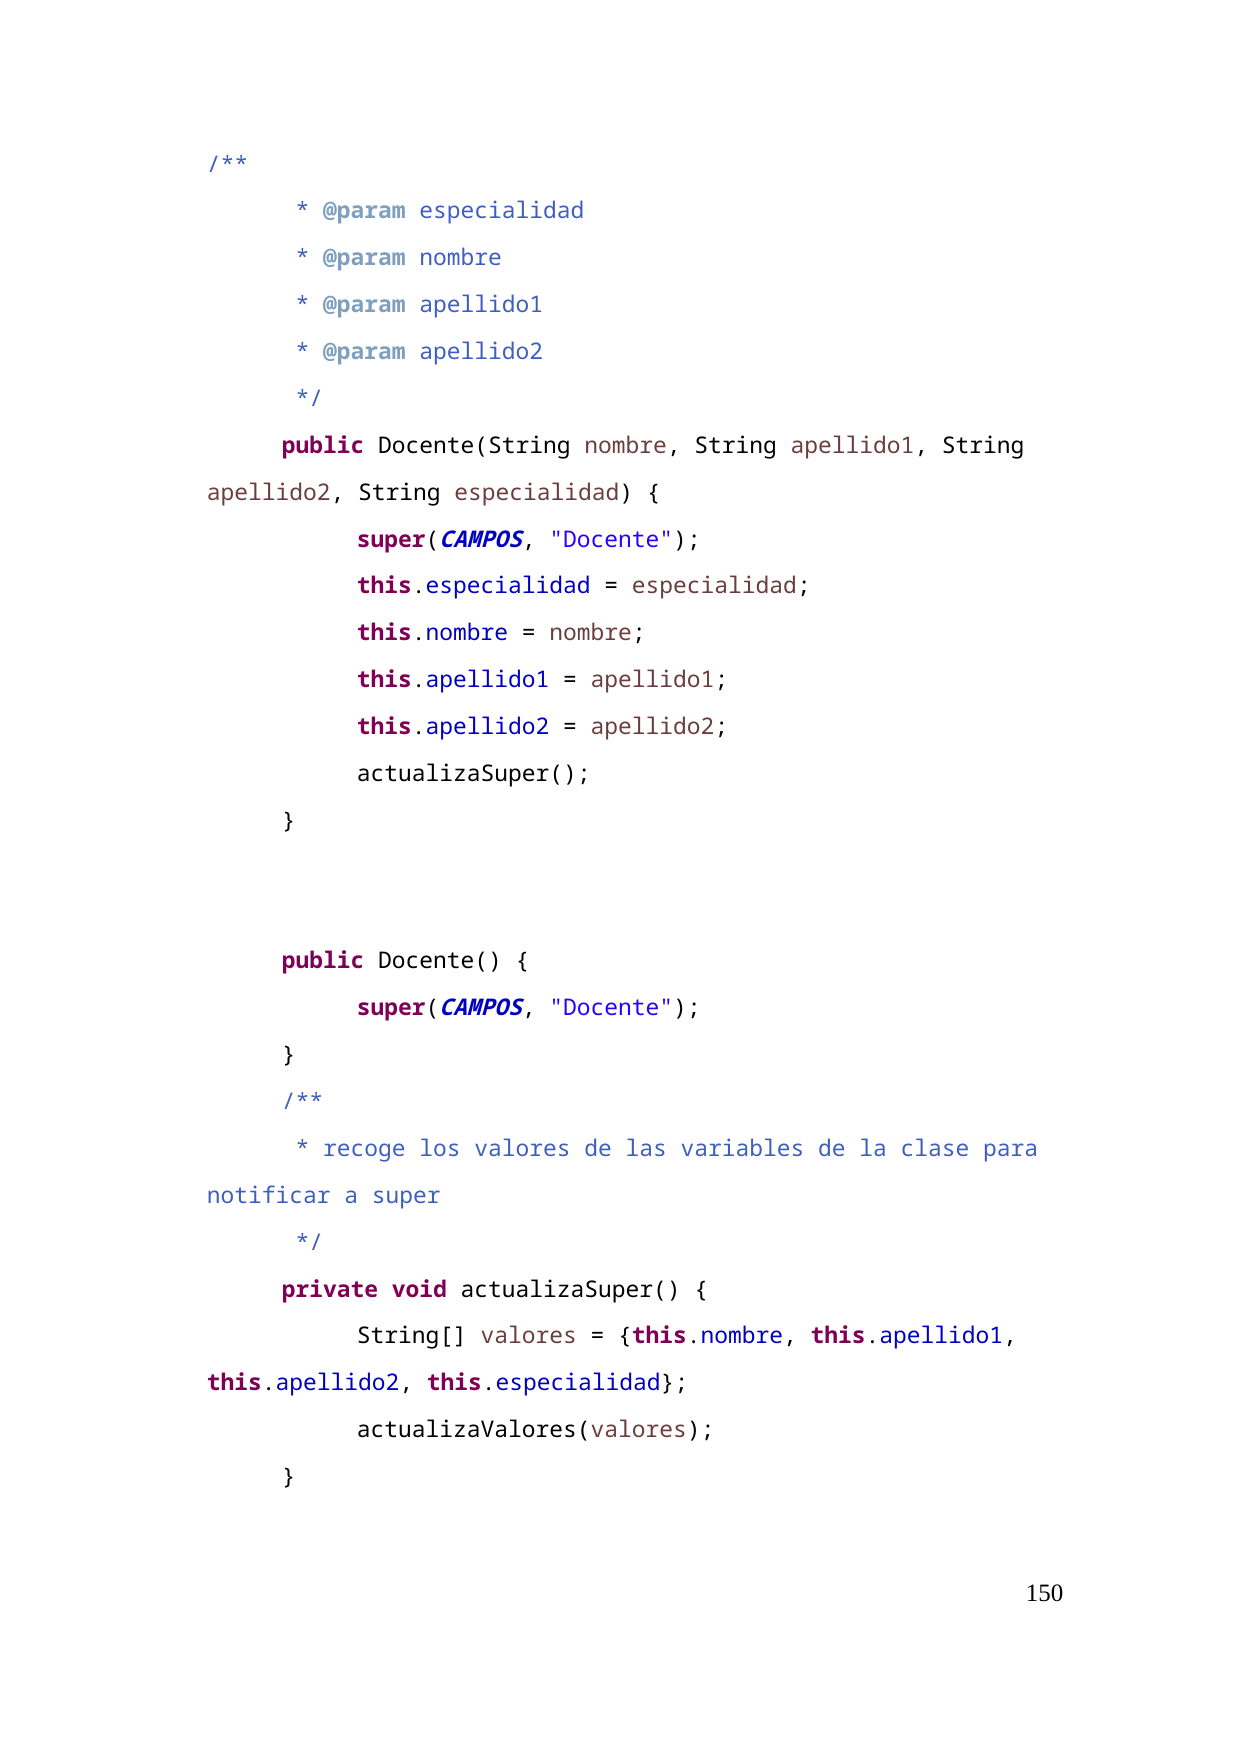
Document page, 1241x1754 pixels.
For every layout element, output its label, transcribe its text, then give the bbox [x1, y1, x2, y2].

text String[] valores = {this.nombre, this.apellido1, this.apellido2, this.especialidad}; [207, 1319, 1063, 1398]
text * @param especialidad [207, 194, 1063, 226]
text */ [207, 382, 1063, 413]
text * @param apellido1 [207, 288, 1063, 319]
text public Docente(String nombre, String apellido1, String apellido2, String especialidad) { [207, 429, 1063, 507]
text * recoge los valores de las variables de la clase para notificar a super [207, 1132, 1063, 1210]
text super(CAMPOS, "Docente"); [207, 991, 1063, 1023]
text this.especialidad = especialidad; [207, 569, 1063, 601]
text } [207, 804, 1063, 835]
text actualizaValores(valores); [207, 1413, 1063, 1444]
text /** [207, 148, 1063, 179]
text this.apellido2 = apellido2; [207, 710, 1063, 741]
text super(CAMPOS, "Docente"); [207, 523, 1063, 554]
text * @param apellido2 [207, 335, 1063, 366]
text } [207, 1460, 1063, 1491]
text private void actualizaSuper() { [207, 1273, 1063, 1304]
text this.nombre = nombre; [207, 616, 1063, 648]
text this.apellido1 = apellido1; [207, 663, 1063, 694]
text public Docente() { [207, 944, 1063, 976]
text actualizaSuper(); [207, 757, 1063, 788]
text } [207, 1038, 1063, 1069]
text * @param nombre [207, 241, 1063, 273]
text /** [207, 1085, 1063, 1116]
text */ [207, 1226, 1063, 1257]
